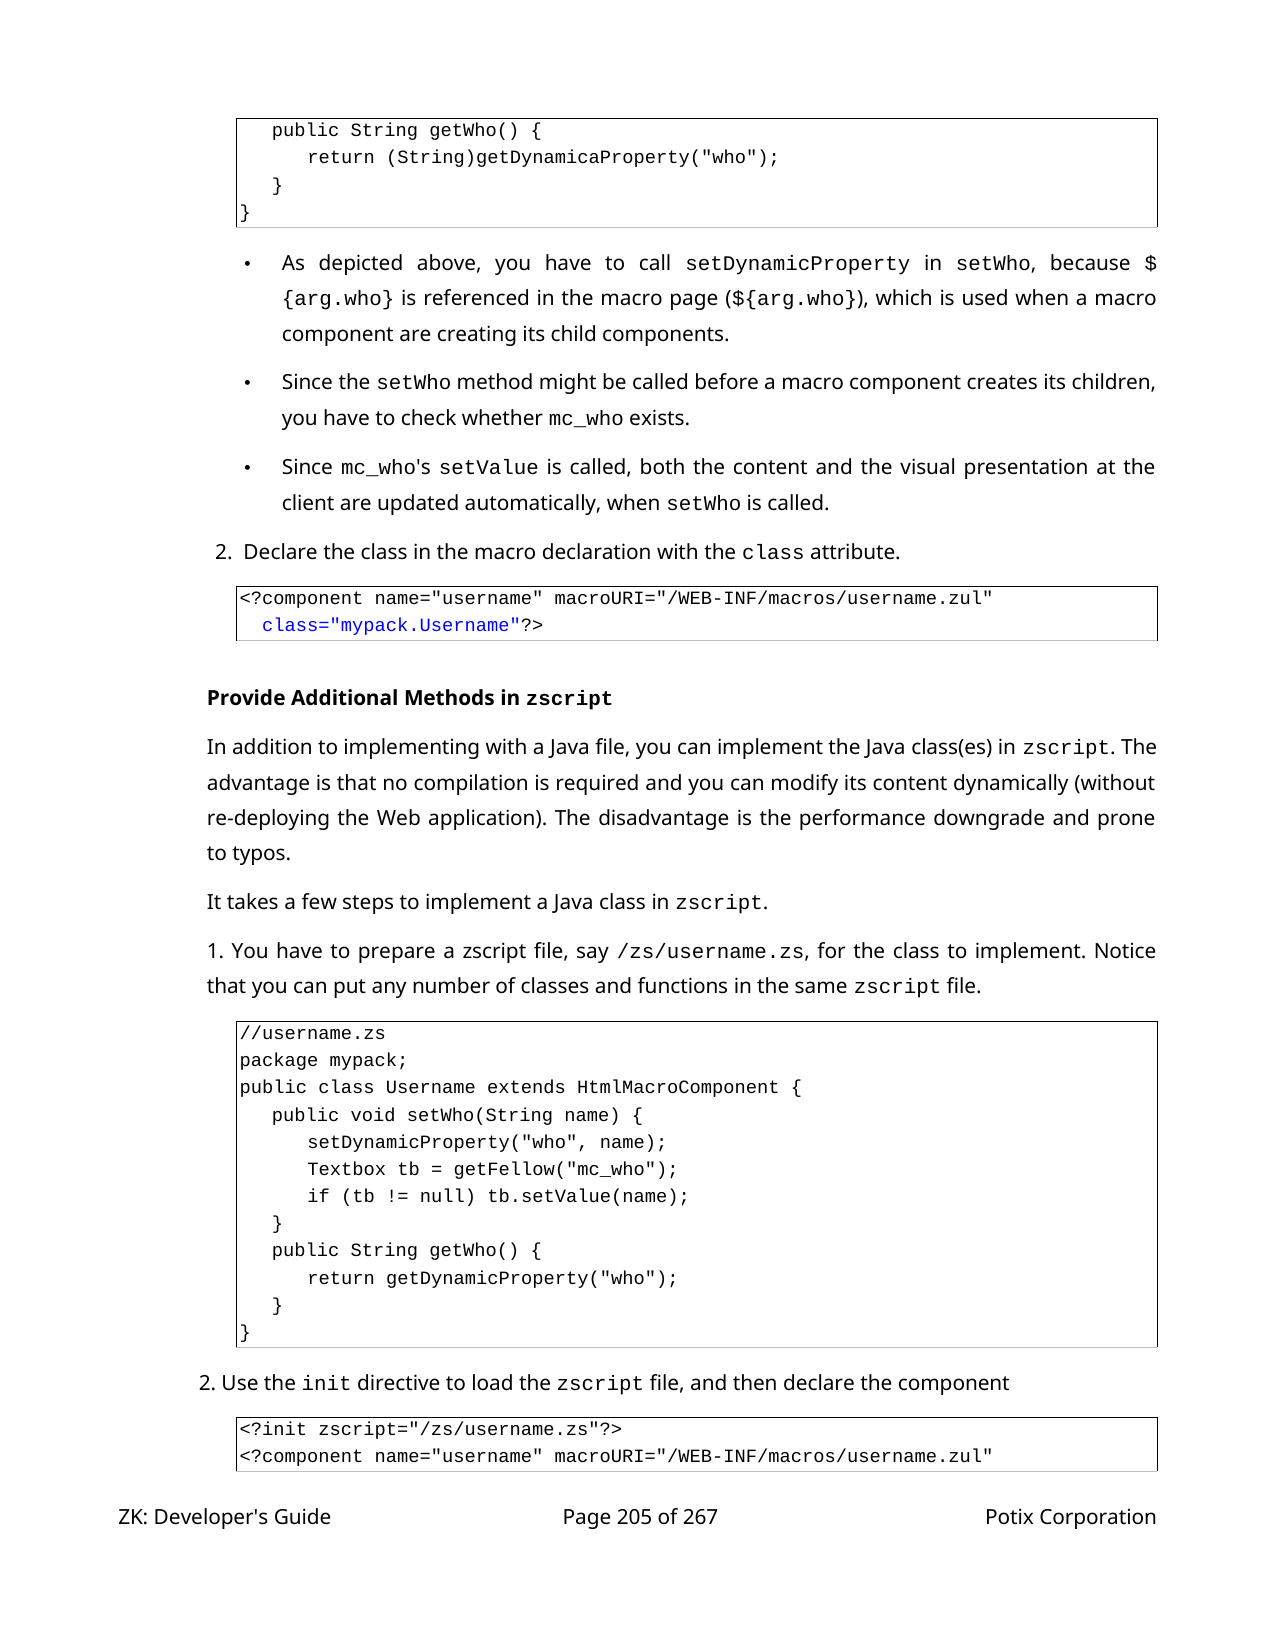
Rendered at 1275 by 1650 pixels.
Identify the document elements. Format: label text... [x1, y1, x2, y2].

text <?component name="username" macroURI="/WEB-INF/macros/username.zul" [237, 1444, 1157, 1471]
text } [237, 172, 1157, 197]
text public String getWho() { [237, 1238, 1157, 1263]
text Textbox tb = getFellow("mc_who"); [237, 1157, 1157, 1181]
text 1. You have to prepare a zscript file, say /zs/username.zs, for the class to implement. Notice that you can put any number of classes and functions in the same zscript file. [207, 936, 1157, 1000]
list 2. Declare the class in the macro declaration with the class attribute. [156, 537, 1157, 565]
list Since the setWho method might be called before a macro component creates its children, you have to check whether mc_who exists. [244, 367, 1157, 432]
text It takes a few steps to implement a Java class in zscript. [207, 887, 1157, 916]
text class="mypack.Username"?> [237, 613, 1157, 640]
text setDynamicProperty("who", name); [237, 1129, 1157, 1154]
text } [237, 1211, 1157, 1235]
text } [237, 1320, 1157, 1347]
text public String getWho() { [237, 119, 1157, 142]
text //username.zs [237, 1022, 1157, 1045]
text return getDynamicProperty("who"); [237, 1266, 1157, 1290]
text if (tb != null) tb.setValue(name); [237, 1184, 1157, 1208]
text public void setWho(String name) { [237, 1102, 1157, 1127]
subtitle Provide Additional Methods in zscript [207, 683, 1157, 712]
text public class Username extends HtmlMacroComponent { [237, 1075, 1157, 1099]
text } [237, 1293, 1157, 1317]
text package mypack; [237, 1048, 1157, 1072]
list As depicted above, you have to call setDynamicProperty in setWho, because ${arg.who} is referenced in the macro page (${arg.who}), which is used when a macro component are creating its child components. [244, 248, 1157, 347]
text return (String)getDynamicaProperty("who"); [237, 145, 1157, 169]
list Since mc_who's setValue is called, both the content and the visual presentation at the client are updated automatically, when setWho is called. [244, 452, 1157, 516]
text <?init zscript="/zs/username.zs"?> [237, 1418, 1157, 1441]
text <?component name="username" macroURI="/WEB-INF/macros/username.zul" [237, 587, 1157, 610]
text In addition to implementing with a Java file, you can implement the Java class(es) in zscript. The advantage is that no compilation is required and you can modify its content dynamically (without re-deploying the Web application). The disadvantage is the performance downgrade and prone to typos. [207, 732, 1157, 866]
text } [237, 200, 1157, 227]
list 2. Use the init directive to load the zscript file, and then declare the component [156, 1368, 1157, 1396]
